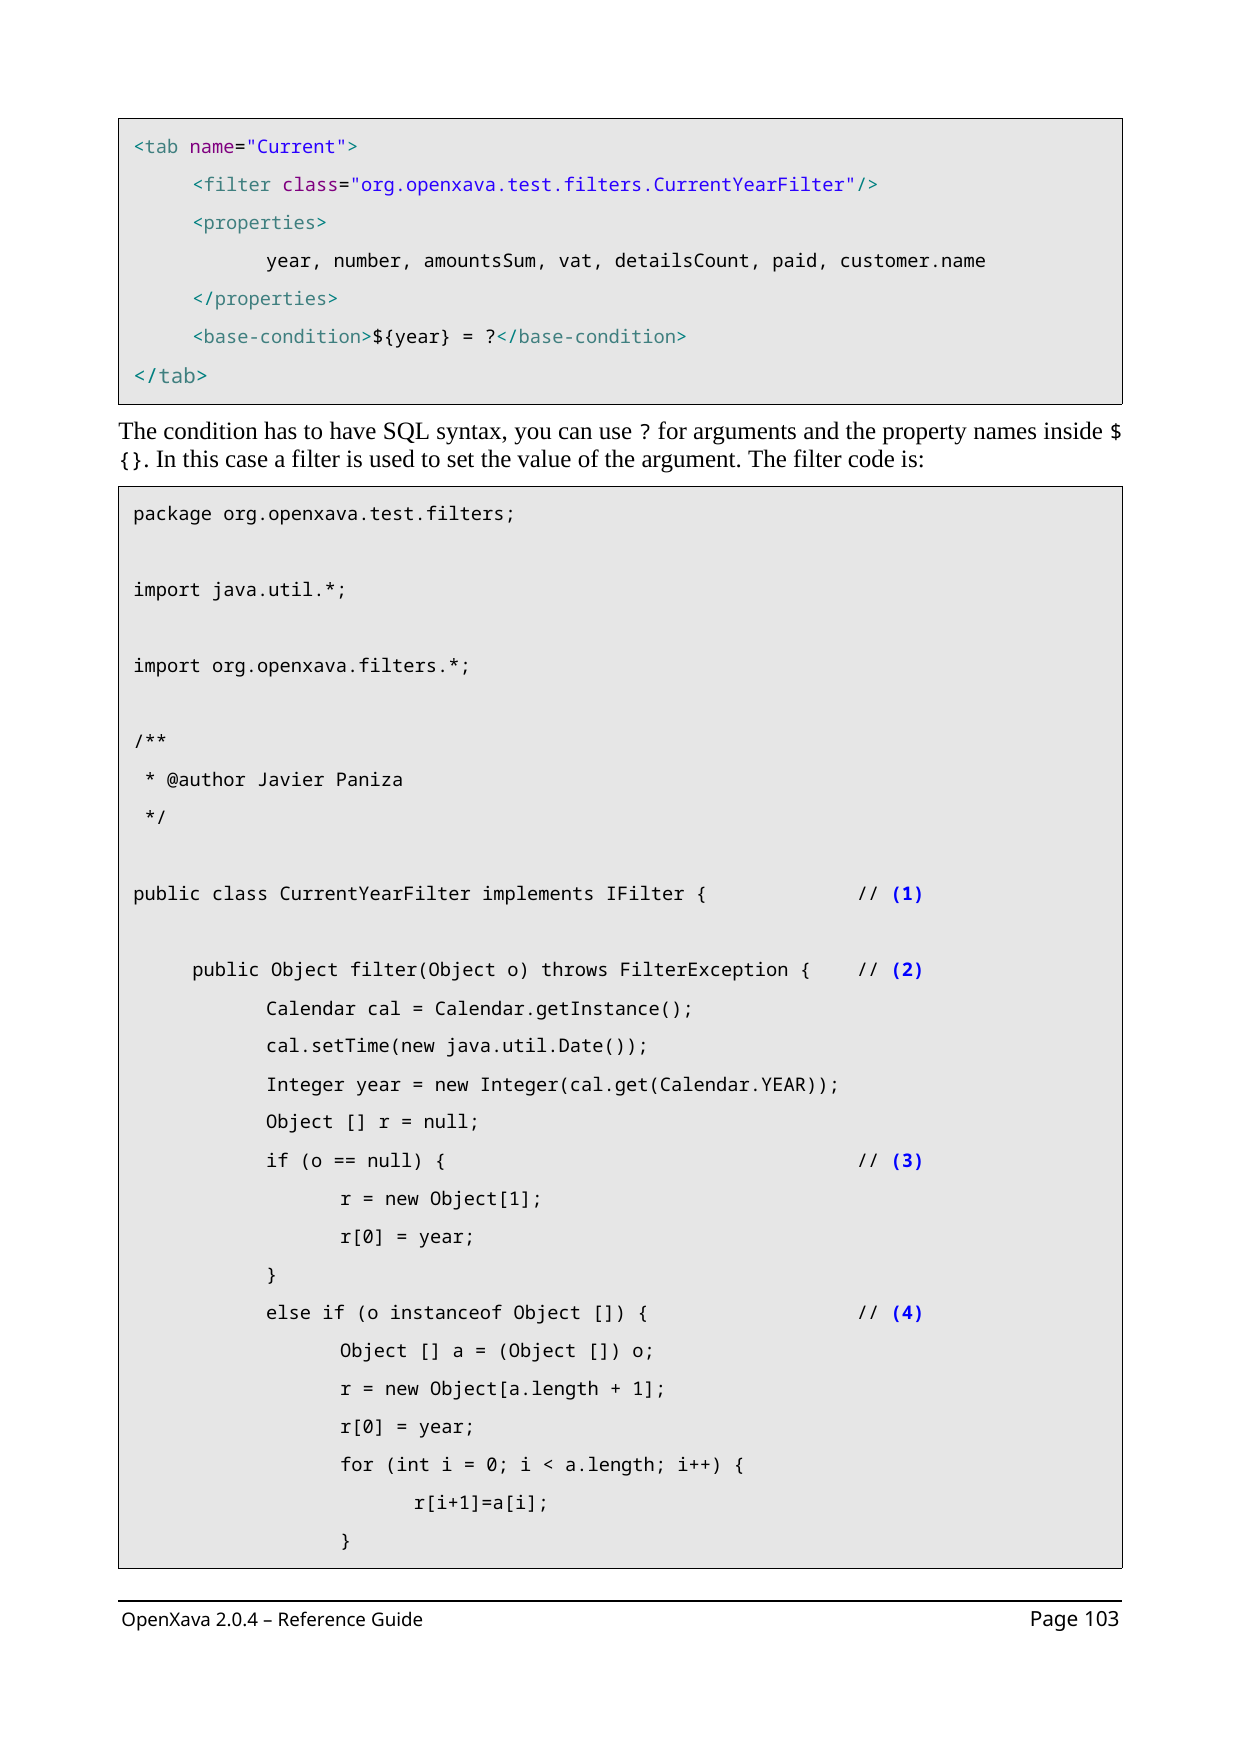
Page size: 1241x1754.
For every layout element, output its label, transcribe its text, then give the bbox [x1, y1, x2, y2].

text public class CurrentYearFilter implements IFilter { // (1) [119, 866, 1122, 904]
text <tab name="Current"> [119, 119, 1122, 156]
text <base-condition>${year} = ?</base-condition> [119, 308, 1122, 346]
text Calendar cal = Calendar.getInstance(); [119, 980, 1122, 1018]
text r = new Object[1]; [119, 1170, 1122, 1208]
text */ [119, 790, 1122, 828]
text * @author Javier Paniza [119, 752, 1122, 790]
text r = new Object[a.length + 1]; [119, 1360, 1122, 1398]
text import org.openxava.filters.*; [119, 638, 1122, 676]
text cal.setTime(new java.util.Date()); [119, 1018, 1122, 1056]
text } [119, 1512, 1122, 1568]
text } [119, 1246, 1122, 1284]
text for (int i = 0; i < a.length; i++) { [119, 1436, 1122, 1474]
text r[0] = year; [119, 1398, 1122, 1436]
text year, number, amountsSum, vat, detailsCount, paid, customer.name [119, 232, 1122, 270]
text <properties> [119, 194, 1122, 232]
text public Object filter(Object o) throws FilterException { // (2) [119, 942, 1122, 980]
text </properties> [119, 270, 1122, 308]
text r[0] = year; [119, 1208, 1122, 1246]
text import java.util.*; [119, 562, 1122, 600]
text The condition has to have SQL syntax, you can use ? for arguments and the property names inside ${}. In this case a filter is used to set the value of the argument. The filter code is: [118, 417, 1122, 473]
text Object [] r = null; [119, 1094, 1122, 1132]
text package org.openxava.test.filters; [119, 487, 1122, 524]
text if (o == null) { // (3) [119, 1132, 1122, 1170]
text </tab> [119, 346, 1122, 404]
text /** [119, 714, 1122, 752]
text <filter class="org.openxava.test.filters.CurrentYearFilter"/> [119, 156, 1122, 194]
text Object [] a = (Object []) o; [119, 1322, 1122, 1360]
text else if (o instanceof Object []) { // (4) [119, 1284, 1122, 1322]
text r[i+1]=a[i]; [119, 1474, 1122, 1512]
text Integer year = new Integer(cal.get(Calendar.YEAR)); [119, 1056, 1122, 1094]
